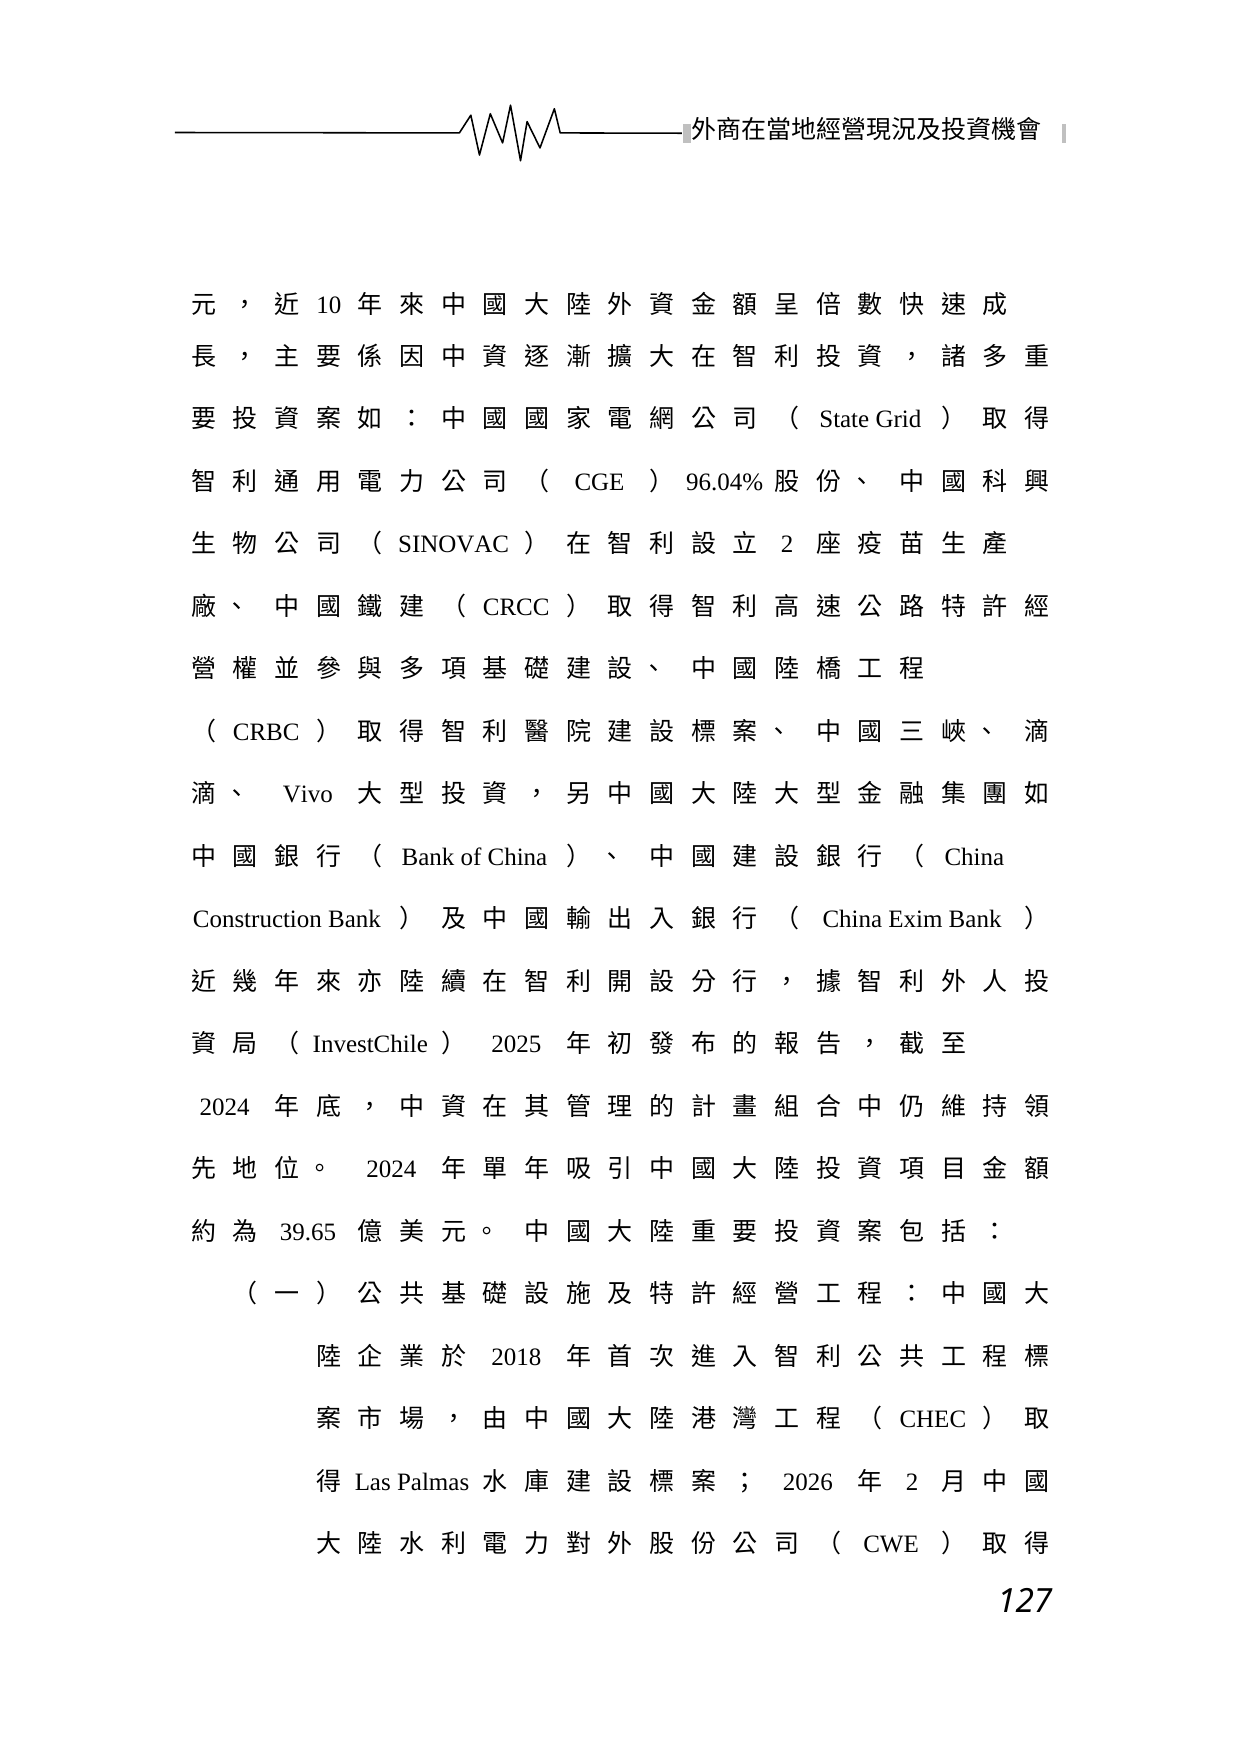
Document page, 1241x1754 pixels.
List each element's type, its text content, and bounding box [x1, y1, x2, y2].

text 元，近10年來中國大陸外資金額呈倍數快速成長，主要係因中資逐漸擴大在智利投資，諸多重要投資案如：中國國家電網公司（State Grid）取得智利通用電力公司（CGE）96.04%股份、中國科興生物公司（SINOVAC）在智利設立2座疫苗生產廠、中國鐵建（CRCC）取得智利高速公路特許經營權並參與多項基礎建設、中國陸橋工程（CRBC）取得智利醫院建設標案、中國三峽、滴滴、Vivo大型投資，另中國大陸大型金融集團如中國銀行（Bank of China）、中國建設銀行（China Construction Bank）及中國輸出入銀行（China Exim Bank）近幾年來亦陸續在智利開設分行，據智利外人投資局（InvestChile）2025年初發布的報告，截至 2024年底，中資在其管理的計畫組合中仍維持領先地位。2024年單年吸引中國大陸投資項目金額約為39.65億美元。中國大陸重要投資案包括： [183, 250, 1058, 1250]
text （一）公共基礎設施及特許經營工程：中國大陸企業於2018年首次進入智利公共工程標案市場，由中國大陸港灣工程（CHEC）取得Las Palmas水庫建設標案；2026年2月中國大陸水利電力對外股份公司（CWE）取得 [207, 1250, 1058, 1563]
